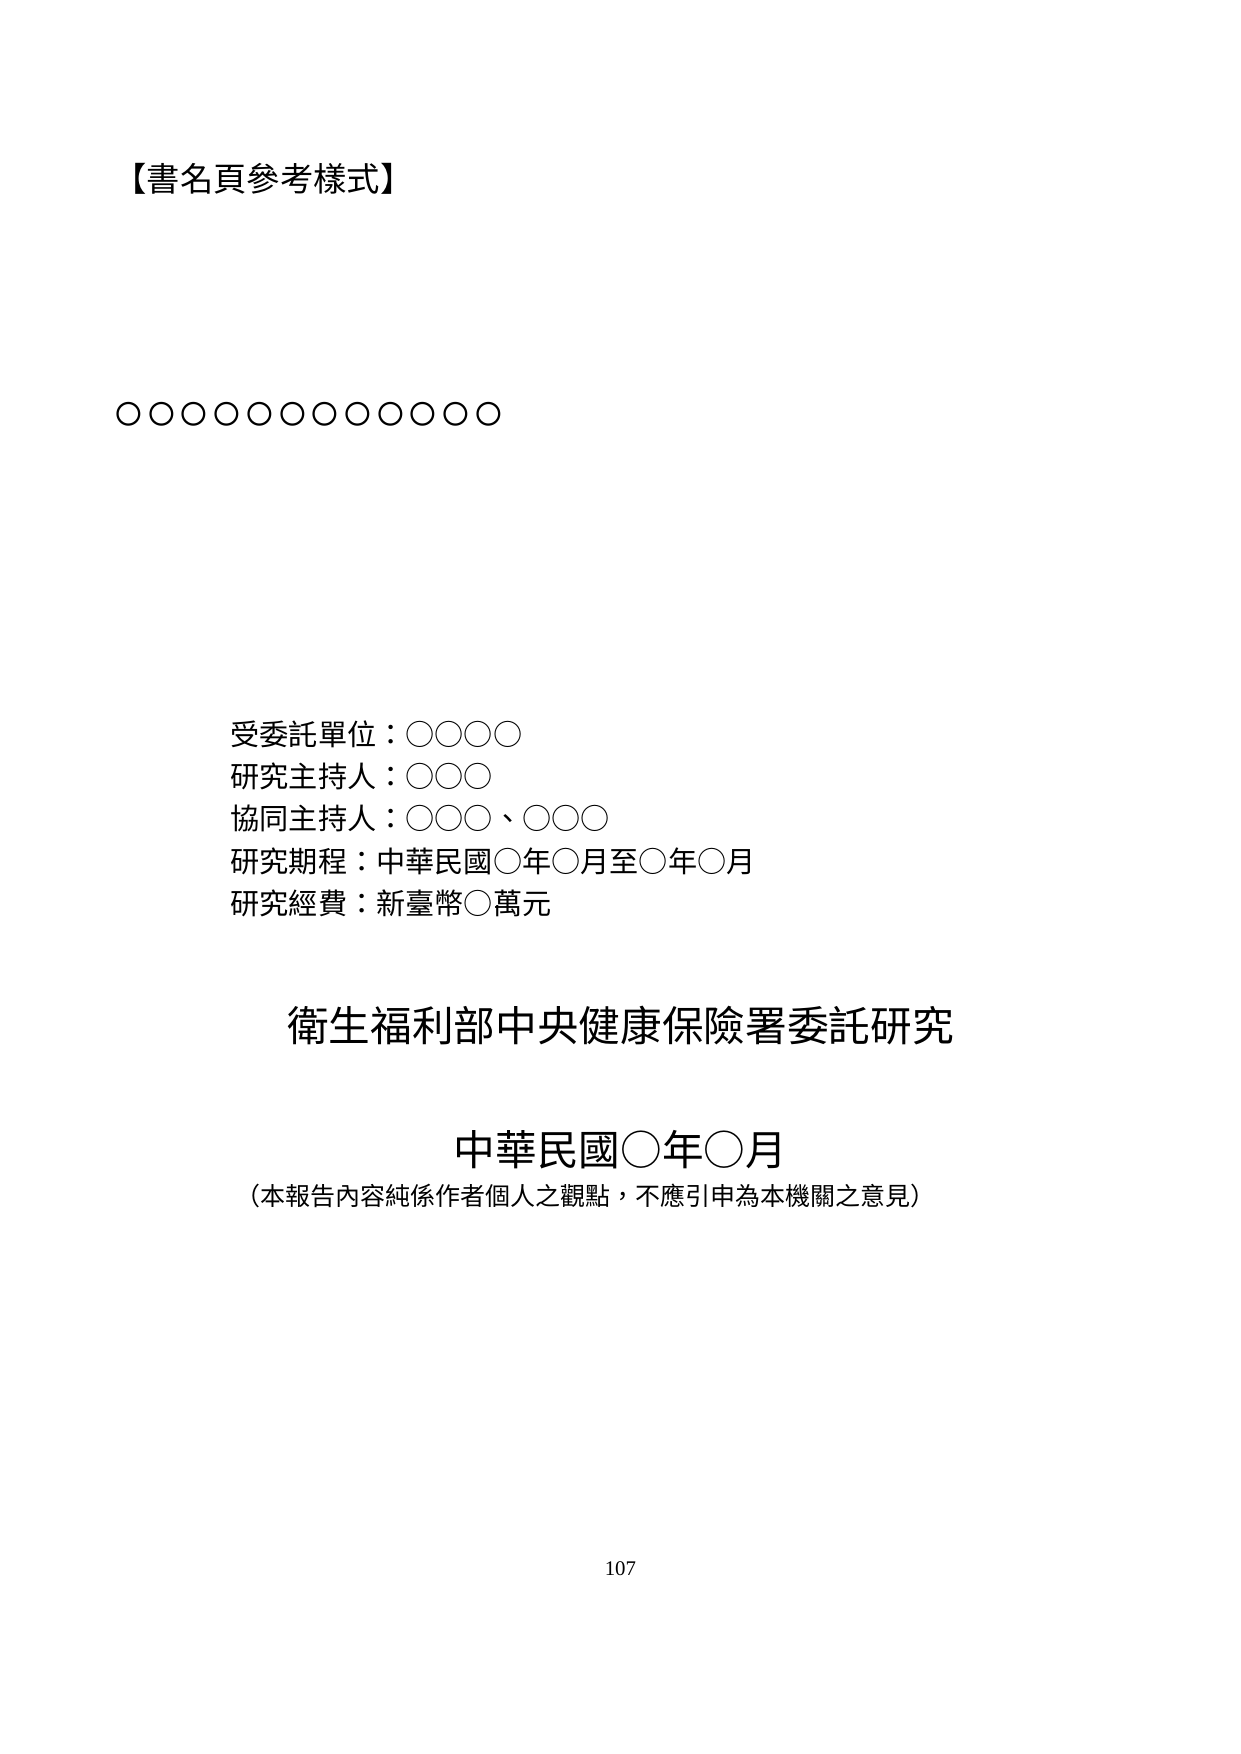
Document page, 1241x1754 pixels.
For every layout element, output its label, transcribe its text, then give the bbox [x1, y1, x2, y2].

text 研究期程：中華民國○年○月至○年○月 [230, 838, 1128, 881]
text （本報告內容純係作者個人之觀點，不應引申為本機關之意見） [112, 1177, 1058, 1213]
text 【書名頁參考樣式】 [113, 153, 446, 201]
text 衛生福利部中央健康保險署委託研究 [112, 1000, 1128, 1052]
text ○○○○○○○○○○○○ [112, 389, 1128, 441]
text 受委託單位：○○○○ [230, 711, 1128, 754]
text 中華民國○年○月 [112, 1117, 1128, 1177]
text 研究主持人：○○○ [230, 754, 1128, 796]
text 研究經費：新臺幣○萬元 [230, 881, 1128, 923]
text 協同主持人：○○○、○○○ [230, 796, 1128, 838]
